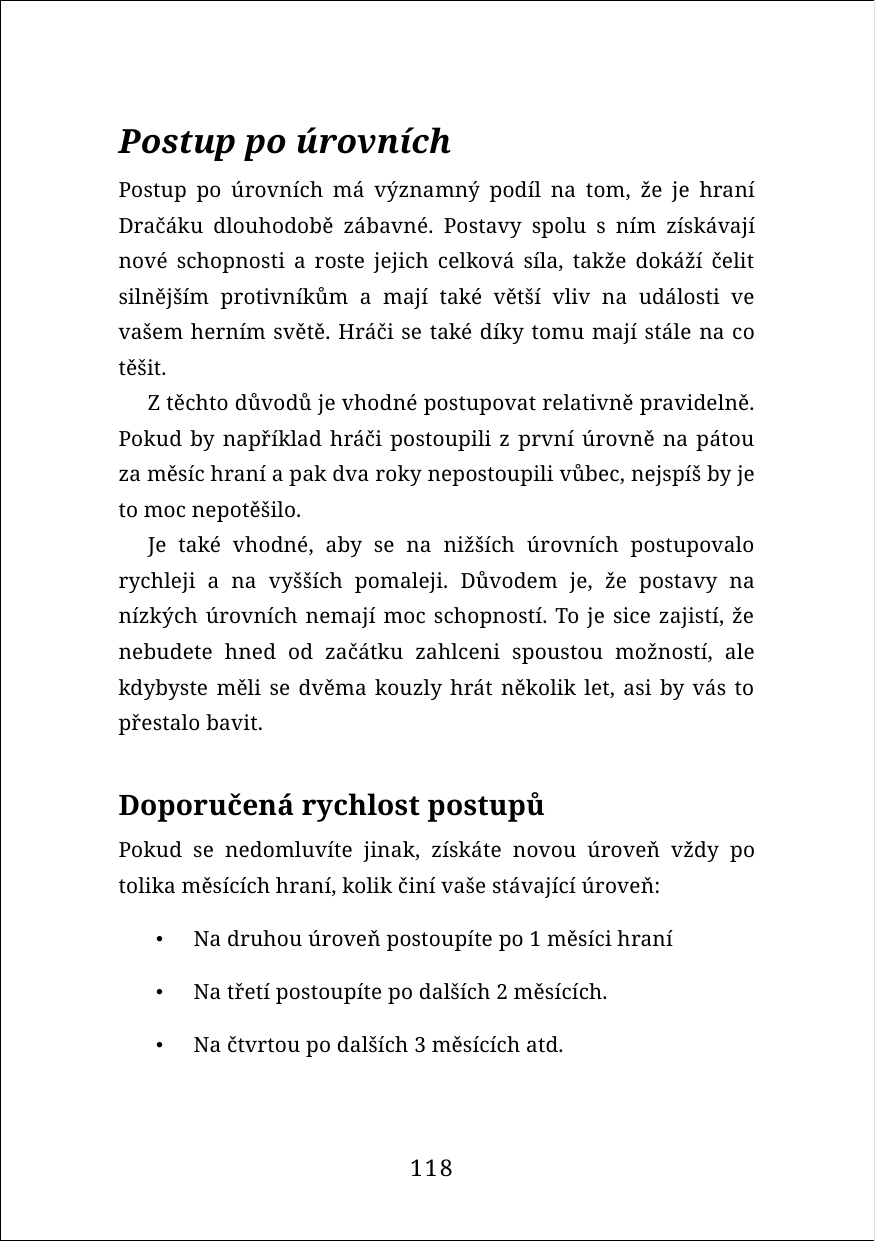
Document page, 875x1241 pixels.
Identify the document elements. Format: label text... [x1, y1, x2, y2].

text Pokud se nedomluvíte jinak, získáte novou úroveň vždy po tolika měsících hraní, kolik činí vaše stávající úroveň: [118, 835, 756, 899]
list Na druhou úroveň postoupíte po 1 měsíci hraní [156, 924, 756, 952]
text Postup po úrovních má významný podíl na tom, že je hraní Dračáku dlouhodobě zábavné. Postavy spolu s ním získávají nové schopnosti a roste jejich celková síla, takže dokáží čelit silnějším protivníkům a mají také větší vliv na události ve vašem herním světě. Hráči se také díky tomu mají stále na co těšit. Z těchto důvodů je vhodné postupovat relativně pravidelně. Pokud by například hráči postoupili z první úrovně na pátou za měsíc hraní a pak dva roky nepostoupili vůbec, nejspíš by je to moc nepotěšilo. Je také vhodné, aby se na nižších úrovních postupovalo rychleji a na vyšších pomaleji. Důvodem je, že postavy na nízkých úrovních nemají moc schopností. To je sice zajistí, že nebudete hned od začátku zahlceni spoustou možností, ale kdybyste měli se dvěma kouzly hrát několik let, asi by vás to přestalo bavit. [118, 175, 756, 737]
list Na třetí postoupíte po dalších 2 měsících. [156, 977, 756, 1006]
list Na čtvrtou po dalších 3 měsících atd. [156, 1030, 756, 1059]
subtitle Postup po úrovních [118, 118, 756, 164]
subtitle Doporučená rychlost postupů [118, 785, 756, 823]
